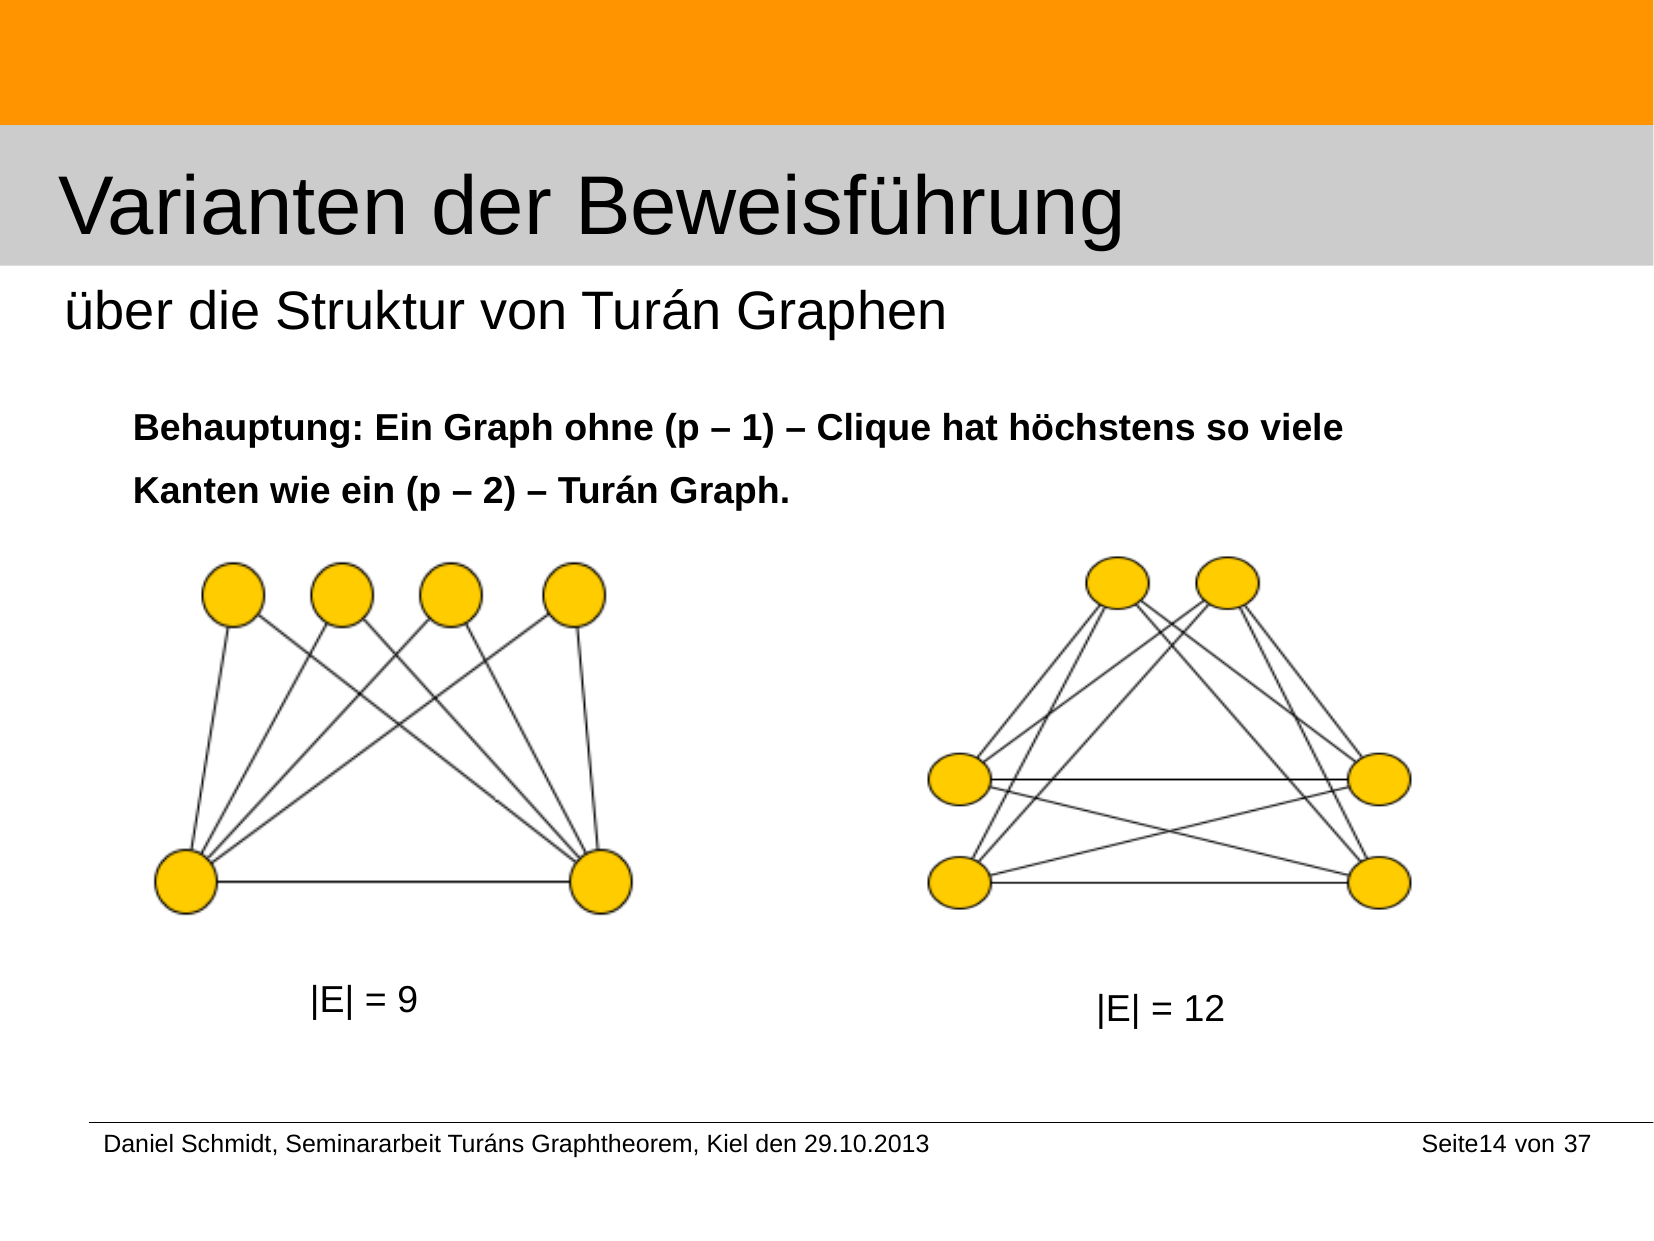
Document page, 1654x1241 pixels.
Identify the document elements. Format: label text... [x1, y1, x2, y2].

picture [124, 531, 662, 945]
picture [897, 531, 1441, 934]
text_box |E| = 12 [1081, 980, 1241, 1038]
text_box Behauptung: Ein Graph ohne (p – 1) – Clique hat höchstens so viele Kanten wie ein (p – 2) – Turán Graph. [118, 377, 1418, 498]
title Varianten der Beweisführung [50, 143, 1359, 260]
title über die Struktur von Turán Graphen [56, 238, 1365, 349]
text_box |E| = 9 [295, 970, 433, 1028]
text_box 37 [1549, 1121, 1654, 1193]
text_box Seite [1406, 1122, 1464, 1165]
text_box [1464, 1122, 1549, 1165]
